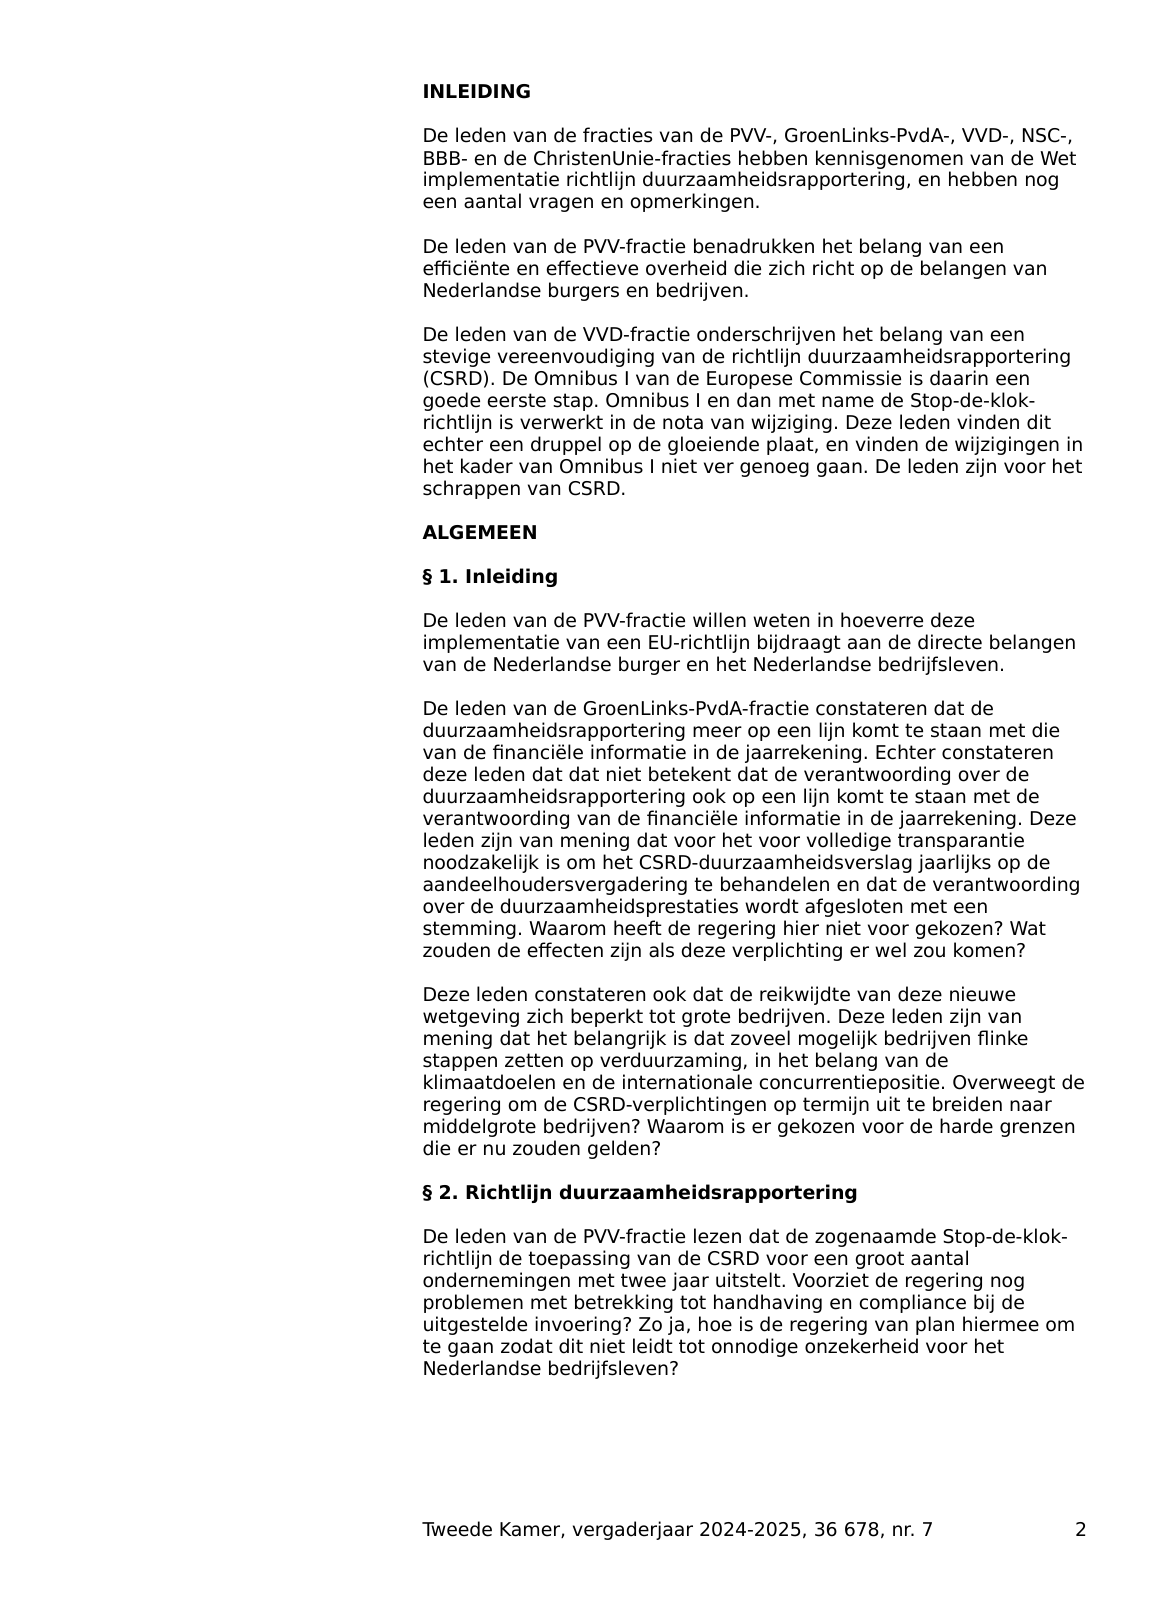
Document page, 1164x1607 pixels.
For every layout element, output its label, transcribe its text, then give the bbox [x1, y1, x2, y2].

subtitle ALGEMEEN [422, 522, 1087, 544]
subtitle § 2. Richtlijn duurzaamheidsrapportering [422, 1182, 1087, 1204]
subtitle § 1. Inleiding [422, 566, 1087, 588]
text De leden van de PVV-fractie lezen dat de zogenaamde Stop-de-klok-richtlijn de toepassing van de CSRD voor een groot aantal ondernemingen met twee jaar uitstelt. Voorziet de regering nog problemen met betrekking tot handhaving en compliance bij de uitgestelde invoering? Zo ja, hoe is de regering van plan hiermee om te gaan zodat dit niet leidt tot onnodige onzekerheid voor het Nederlandse bedrijfsleven? [422, 1226, 1087, 1380]
text De leden van de VVD-fractie onderschrijven het belang van een stevige vereenvoudiging van de richtlijn duurzaamheidsrapportering (CSRD). De Omnibus I van de Europese Commissie is daarin een goede eerste stap. Omnibus I en dan met name de Stop-de-klok-richtlijn is verwerkt in de nota van wijziging. Deze leden vinden dit echter een druppel op de gloeiende plaat, en vinden de wijzigingen in het kader van Omnibus I niet ver genoeg gaan. De leden zijn voor het schrappen van CSRD. [422, 324, 1087, 499]
subtitle INLEIDING [422, 81, 1087, 103]
text De leden van de PVV-fractie willen weten in hoeverre deze implementatie van een EU-richtlijn bijdraagt aan de directe belangen van de Nederlandse burger en het Nederlandse bedrijfsleven. [422, 610, 1087, 676]
text De leden van de GroenLinks-PvdA-fractie constateren dat de duurzaamheidsrapportering meer op een lijn komt te staan met die van de financiële informatie in de jaarrekening. Echter constateren deze leden dat dat niet betekent dat de verantwoording over de duurzaamheidsrapportering ook op een lijn komt te staan met de verantwoording van de financiële informatie in de jaarrekening. Deze leden zijn van mening dat voor het voor volledige transparantie noodzakelijk is om het CSRD-duurzaamheidsverslag jaarlijks op de aandeelhoudersvergadering te behandelen en dat de verantwoording over de duurzaamheidsprestaties wordt afgesloten met een stemming. Waarom heeft de regering hier niet voor gekozen? Wat zouden de effecten zijn als deze verplichting er wel zou komen? [422, 698, 1087, 962]
text De leden van de fracties van de PVV-, GroenLinks-PvdA-, VVD-, NSC-, BBB- en de ChristenUnie-fracties hebben kennisgenomen van de Wet implementatie richtlijn duurzaamheidsrapportering, en hebben nog een aantal vragen en opmerkingen. [422, 125, 1087, 213]
text Deze leden constateren ook dat de reikwijdte van deze nieuwe wetgeving zich beperkt tot grote bedrijven. Deze leden zijn van mening dat het belangrijk is dat zoveel mogelijk bedrijven flinke stappen zetten op verduurzaming, in het belang van de klimaatdoelen en de internationale concurrentiepositie. Overweegt de regering om de CSRD-verplichtingen op termijn uit te breiden naar middelgrote bedrijven? Waarom is er gekozen voor de harde grenzen die er nu zouden gelden? [422, 984, 1087, 1160]
text De leden van de PVV-fractie benadrukken het belang van een efficiënte en effectieve overheid die zich richt op de belangen van Nederlandse burgers en bedrijven. [422, 236, 1087, 301]
